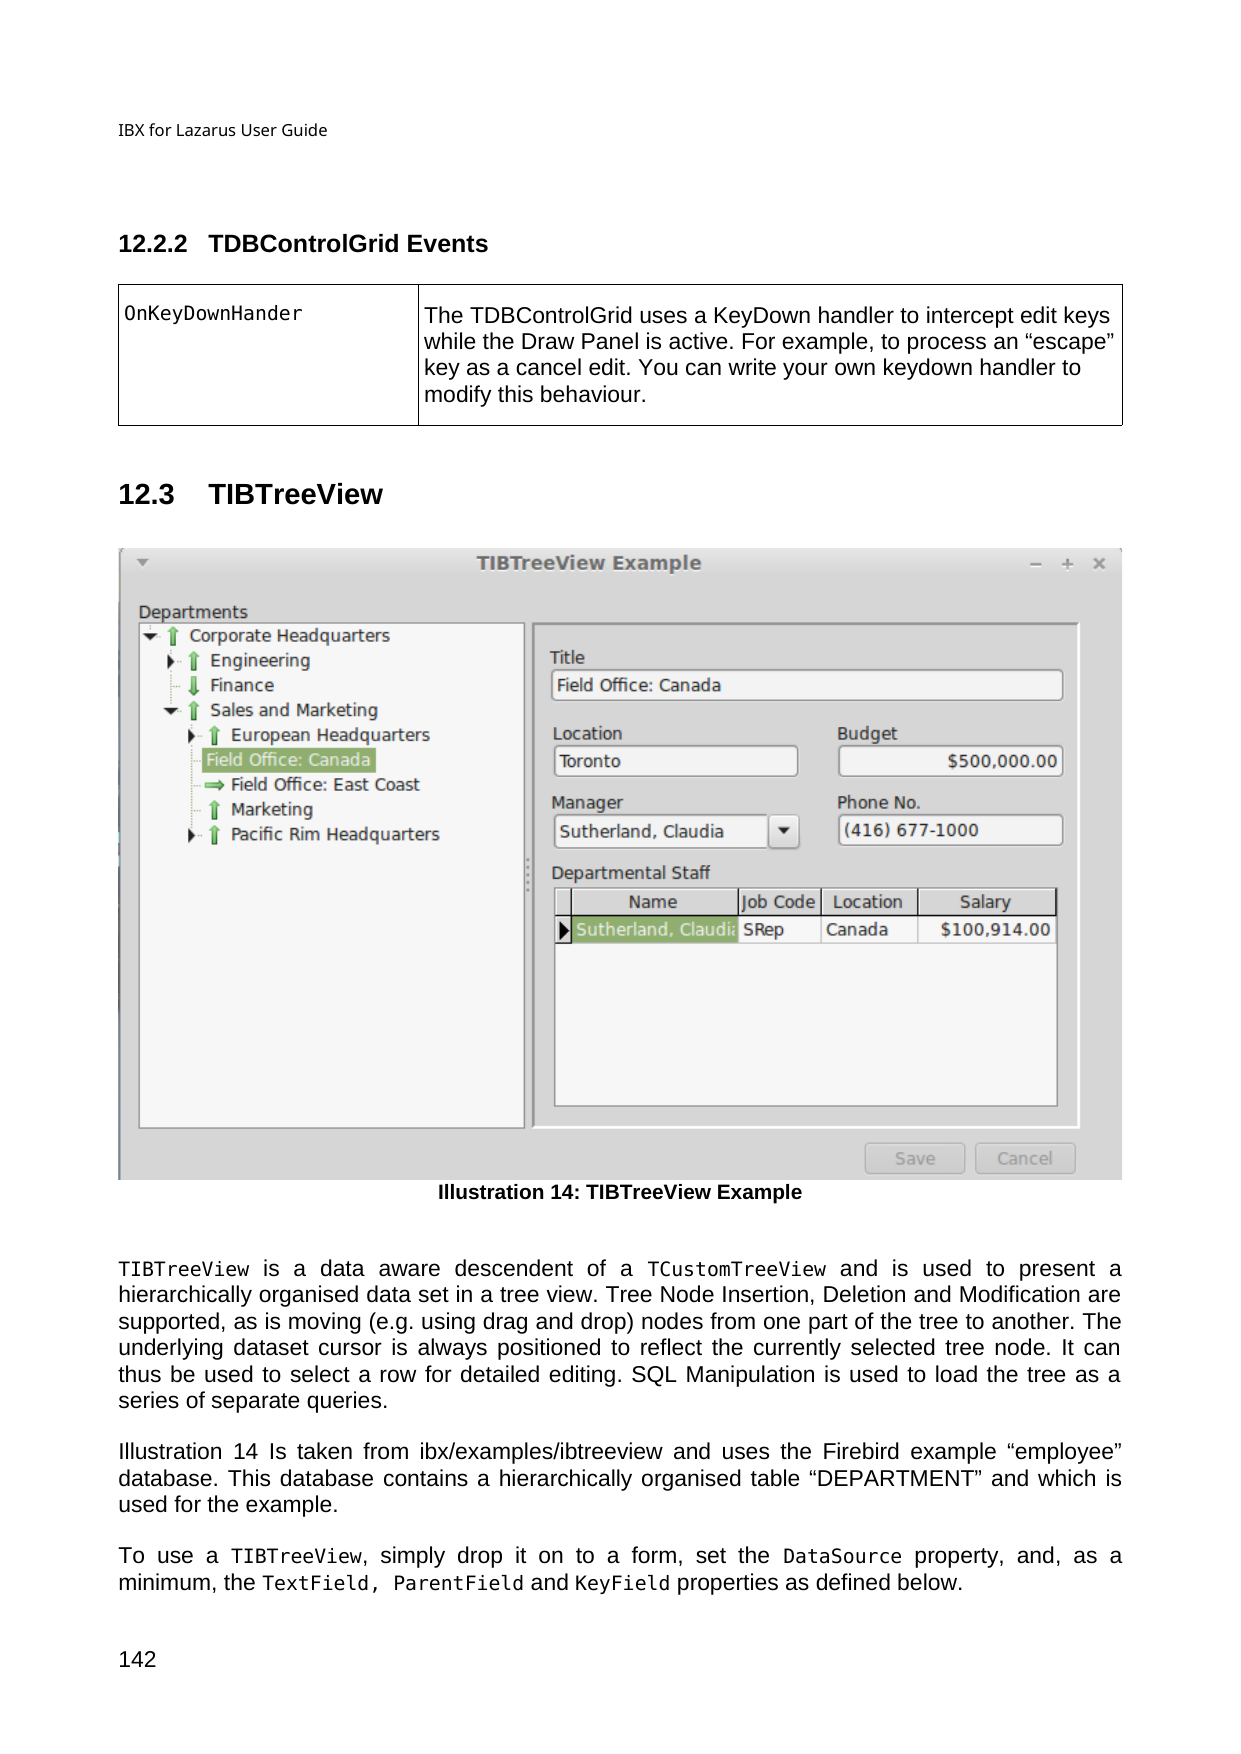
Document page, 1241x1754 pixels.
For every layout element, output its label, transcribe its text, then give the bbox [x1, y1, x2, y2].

subtitle TIBTreeView [118, 477, 1122, 510]
text TIBTreeView is a data aware descendent of a TCustomTreeView and is used to present a hierarchically organised data set in a tree view. Tree Node Insertion, Deletion and Modification are supported, as is moving (e.g. using drag and drop) nodes from one part of the tree to another. The underlying dataset cursor is always positioned to reflect the currently selected tree node. It can thus be used to select a row for detailed editing. SQL Manipulation is used to load the tree as a series of separate queries. [118, 1255, 1122, 1413]
text Illustration 14 Is taken from ibx/examples/ibtreeview and uses the Firebird example “employee” database. This database contains a hierarchically organised table “DEPARTMENT” and which is used for the example. [118, 1438, 1122, 1517]
text Illustration 14: TIBTreeView Example [118, 1180, 1122, 1204]
table_header OnKeyDownHander [119, 285, 418, 425]
table_header The TDBControlGrid uses a KeyDown handler to intercept edit keys while the Draw Panel is active. For example, to process an “escape” key as a cancel edit. You can write your own keydown handler to modify this behaviour. [419, 285, 1122, 425]
picture [118, 548, 1123, 1180]
text To use a TIBTreeView, simply drop it on to a form, set the DataSource property, and, as a minimum, the TextField, ParentField and KeyField properties as defined below. [118, 1542, 1122, 1595]
subtitle TDBControlGrid Events [118, 229, 1122, 258]
